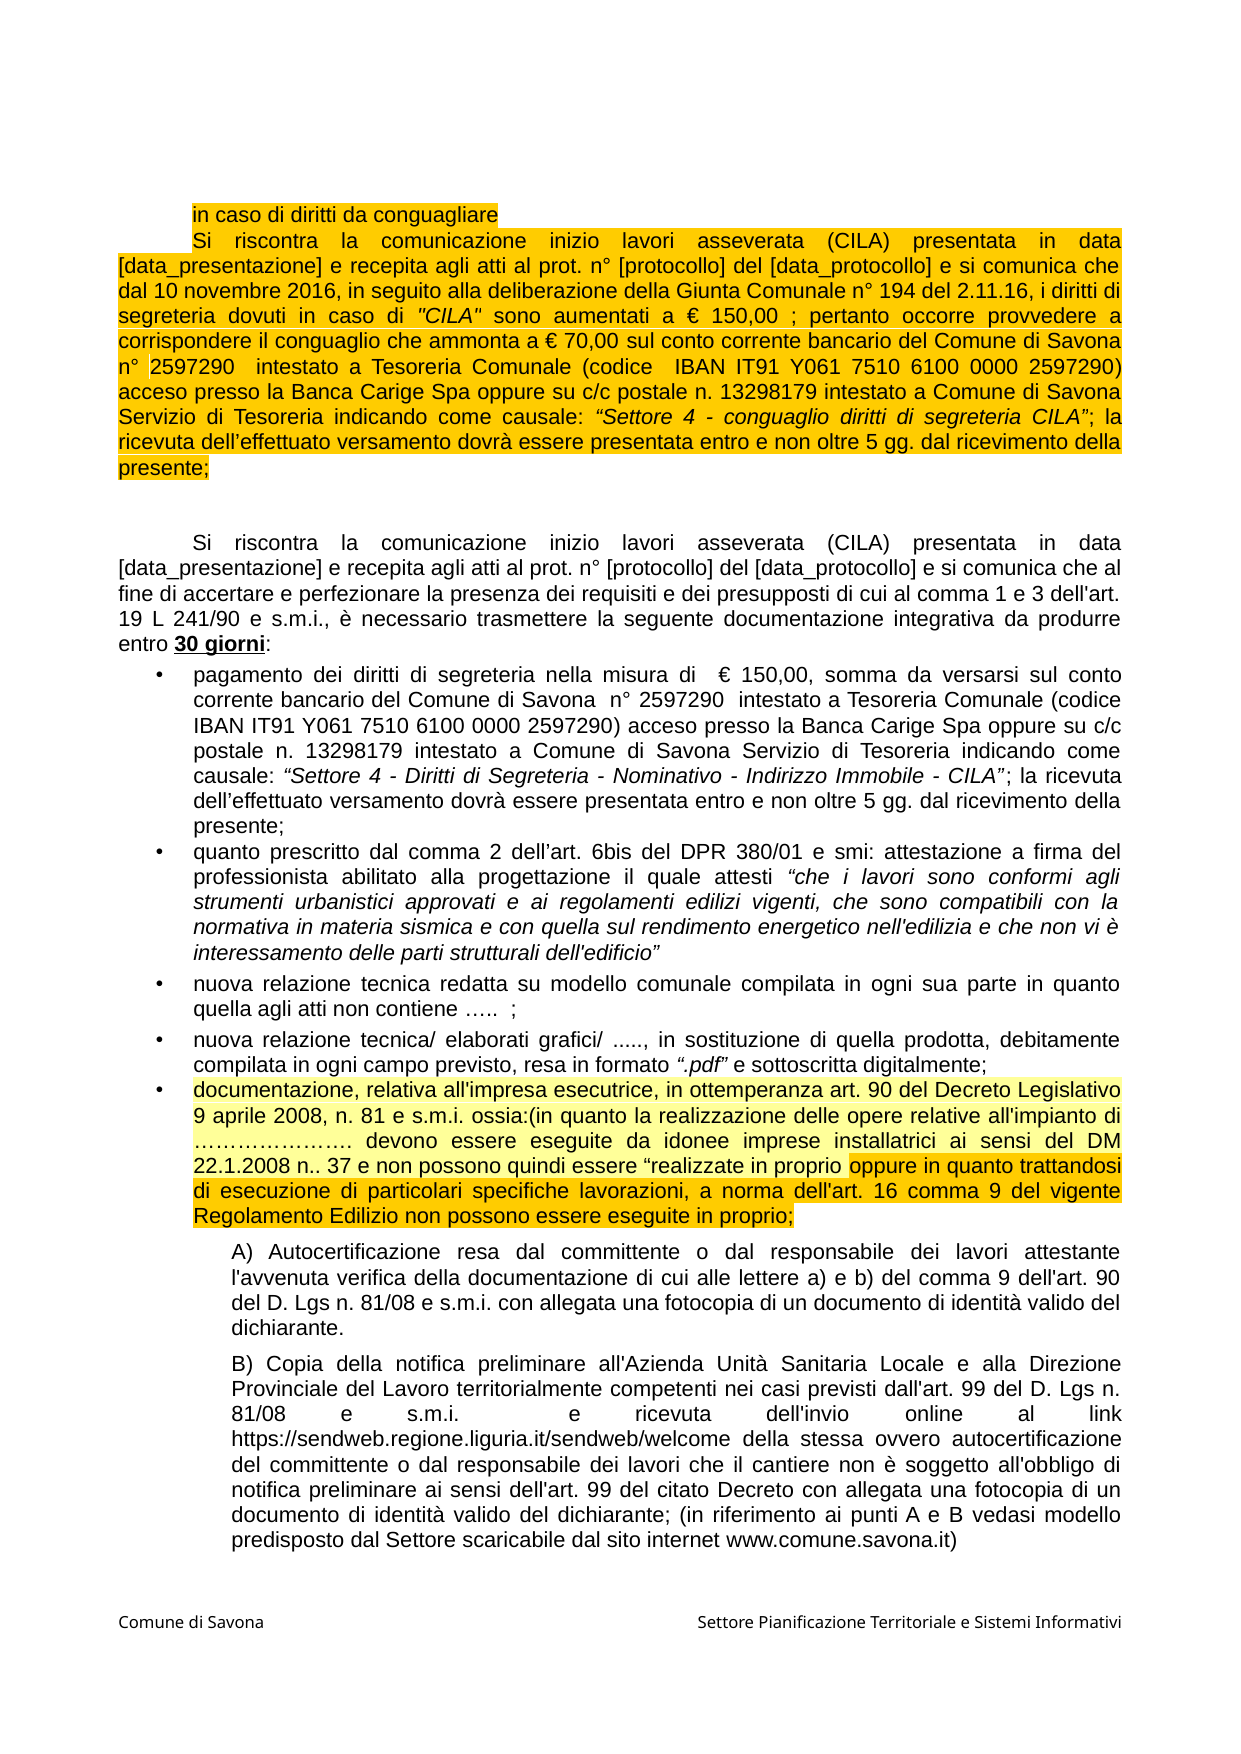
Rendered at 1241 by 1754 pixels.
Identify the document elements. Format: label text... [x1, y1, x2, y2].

text B) Copia della notifica preliminare all'Azienda Unità Sanitaria Locale e alla Direzione Provinciale del Lavoro territorialmente competenti nei casi previsti dall'art. 99 del D. Lgs n. 81/08 e s.m.i. e ricevuta dell'invio online al link https://sendweb.regione.liguria.it/sendweb/welcome della stessa ovvero autocertificazione del committente o dal responsabile dei lavori che il cantiere non è soggetto all'obbligo di notifica preliminare ai sensi dell'art. 99 del citato Decreto con allegata una fotocopia di un documento di identità valido del dichiarante; (in riferimento ai punti A e B vedasi modello predisposto dal Settore scaricabile dal sito internet www.comune.savona.it) [231, 1351, 1122, 1552]
list pagamento dei diritti di segreteria nella misura di € 150,00, somma da versarsi sul conto corrente bancario del Comune di Savona n° 2597290 intestato a Tesoreria Comunale (codice IBAN IT91 Y061 7510 6100 0000 2597290) acceso presso la Banca Carige Spa oppure su c/c postale n. 13298179 intestato a Comune di Savona Servizio di Tesoreria indicando come causale: “Settore 4 - Diritti di Segreteria - Nominativo - Indirizzo Immobile - CILA”; la ricevuta dell’effettuato versamento dovrà essere presentata entro e non oltre 5 gg. dal ricevimento della presente; [156, 662, 1122, 838]
text A) Autocertificazione resa dal committente o dal responsabile dei lavori attestante l'avvenuta verifica della documentazione di cui alle lettere a) e b) del comma 9 dell'art. 90 del D. Lgs n. 81/08 e s.m.i. con allegata una fotocopia di un documento di identità valido del dichiarante. [231, 1239, 1122, 1340]
text Si riscontra la comunicazione inizio lavori asseverata (CILA) presentata in data [data_presentazione] e recepita agli atti al prot. n° [protocollo] del [data_protocollo] e si comunica che dal 10 novembre 2016, in seguito alla deliberazione della Giunta Comunale n° 194 del 2.11.16, i diritti di segreteria dovuti in caso di "CILA" sono aumentati a € 150,00 ; pertanto occorre provvedere a corrispondere il conguaglio che ammonta a € 70,00 sul conto corrente bancario del Comune di Savona n° 2597290 intestato a Tesoreria Comunale (codice IBAN IT91 Y061 7510 6100 0000 2597290) acceso presso la Banca Carige Spa oppure su c/c postale n. 13298179 intestato a Comune di Savona Servizio di Tesoreria indicando come causale: “Settore 4 - conguaglio diritti di segreteria CILA”; la ricevuta dell’effettuato versamento dovrà essere presentata entro e non oltre 5 gg. dal ricevimento della presente; [118, 228, 1122, 480]
text Si riscontra la comunicazione inizio lavori asseverata (CILA) presentata in data [data_presentazione] e recepita agli atti al prot. n° [protocollo] del [data_protocollo] e si comunica che al fine di accertare e perfezionare la presenza dei requisiti e dei presupposti di cui al comma 1 e 3 dell'art. 19 L 241/90 e s.m.i., è necessario trasmettere la seguente documentazione integrativa da produrre entro 30 giorni: [118, 530, 1122, 656]
list nuova relazione tecnica redatta su modello comunale compilata in ogni sua parte in quanto quella agli atti non contiene ….. ; [156, 971, 1122, 1021]
list nuova relazione tecnica/ elaborati grafici/ ....., in sostituzione di quella prodotta, debitamente compilata in ogni campo previsto, resa in formato “.pdf” e sottoscritta digitalmente; [156, 1027, 1122, 1077]
text in caso di diritti da conguagliare [118, 202, 1122, 228]
list quanto prescritto dal comma 2 dell’art. 6bis del DPR 380/01 e smi: attestazione a firma del professionista abilitato alla progettazione il quale attesti “che i lavori sono conformi agli strumenti urbanistici approvati e ai regolamenti edilizi vigenti, che sono compatibili con la normativa in materia sismica e con quella sul rendimento energetico nell'edilizia e che non vi è interessamento delle parti strutturali dell'edificio” [156, 838, 1122, 964]
list documentazione, relativa all'impresa esecutrice, in ottemperanza art. 90 del Decreto Legislativo 9 aprile 2008, n. 81 e s.m.i. ossia:(in quanto la realizzazione delle opere relative all'impianto di …………………. devono essere eseguite da idonee imprese installatrici ai sensi del DM 22.1.2008 n.. 37 e non possono quindi essere “realizzate in proprio oppure in quanto trattandosi di esecuzione di particolari specifiche lavorazioni, a norma dell'art. 16 comma 9 del vigente Regolamento Edilizio non possono essere eseguite in proprio; [156, 1077, 1122, 1228]
